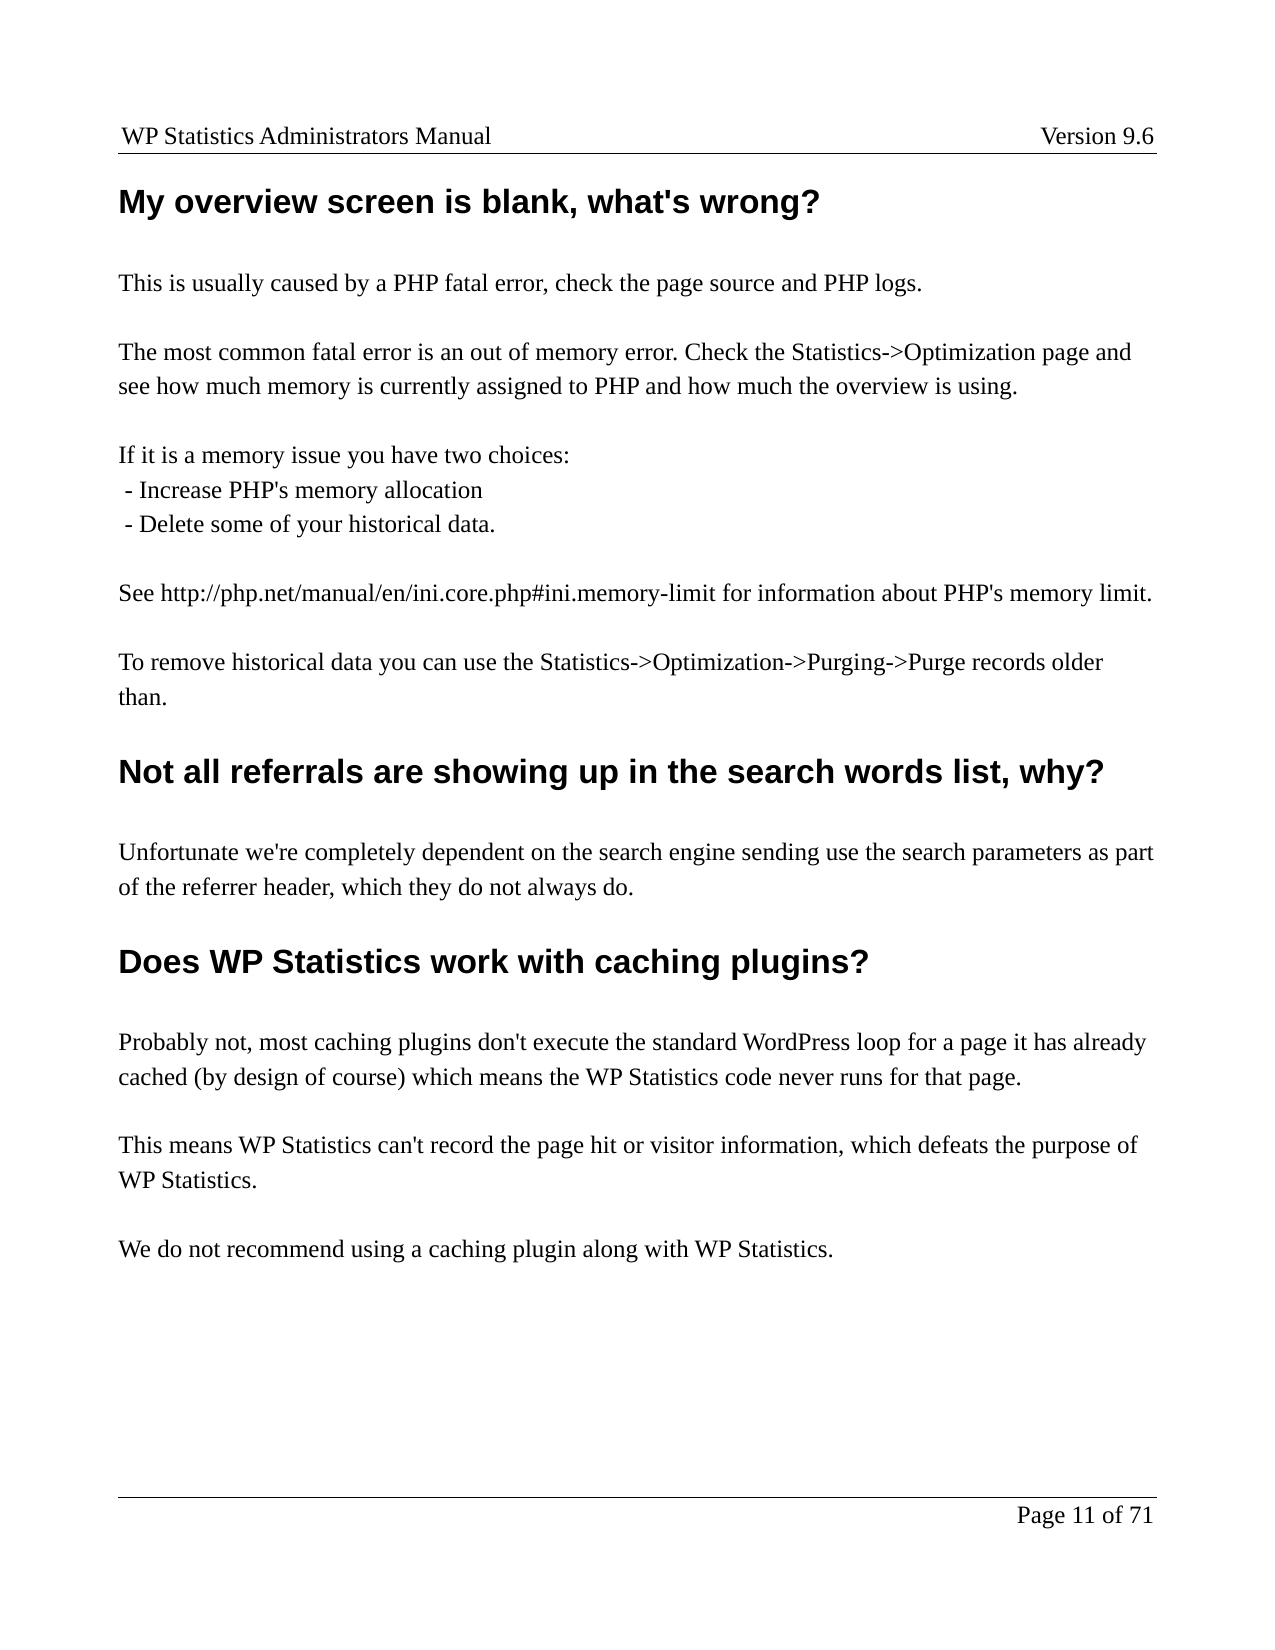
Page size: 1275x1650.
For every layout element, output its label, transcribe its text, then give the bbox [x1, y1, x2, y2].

subtitle My overview screen is blank, what's wrong? [118, 182, 1157, 221]
text Probably not, most caching plugins don't execute the standard WordPress loop for a page it has already cached (by design of course) which means the WP Statistics code never runs for that page. This means WP Statistics can't record the page hit or visitor information, which defeats the purpose of WP Statistics. We do not recommend using a caching plugin along with WP Statistics. [118, 993, 1157, 1263]
subtitle Not all referrals are showing up in the search words list, why? [118, 752, 1157, 790]
text This is usually caused by a PHP fatal error, check the page source and PHP logs. The most common fatal error is an out of memory error. Check the Statistics->Optimization page and see how much memory is currently assigned to PHP and how much the overview is using. If it is a memory issue you have two choices: - Increase PHP's memory allocation - Delete some of your historical data. See http://php.net/manual/en/ini.core.php#ini.memory-limit for information about PHP's memory limit. To remove historical data you can use the Statistics->Optimization->Purging->Purge records older than. [118, 233, 1157, 710]
text Unfortunate we're completely dependent on the search engine sending use the search parameters as part of the referrer header, which they do not always do. [118, 803, 1157, 900]
subtitle Does WP Statistics work with caching plugins? [118, 942, 1157, 980]
